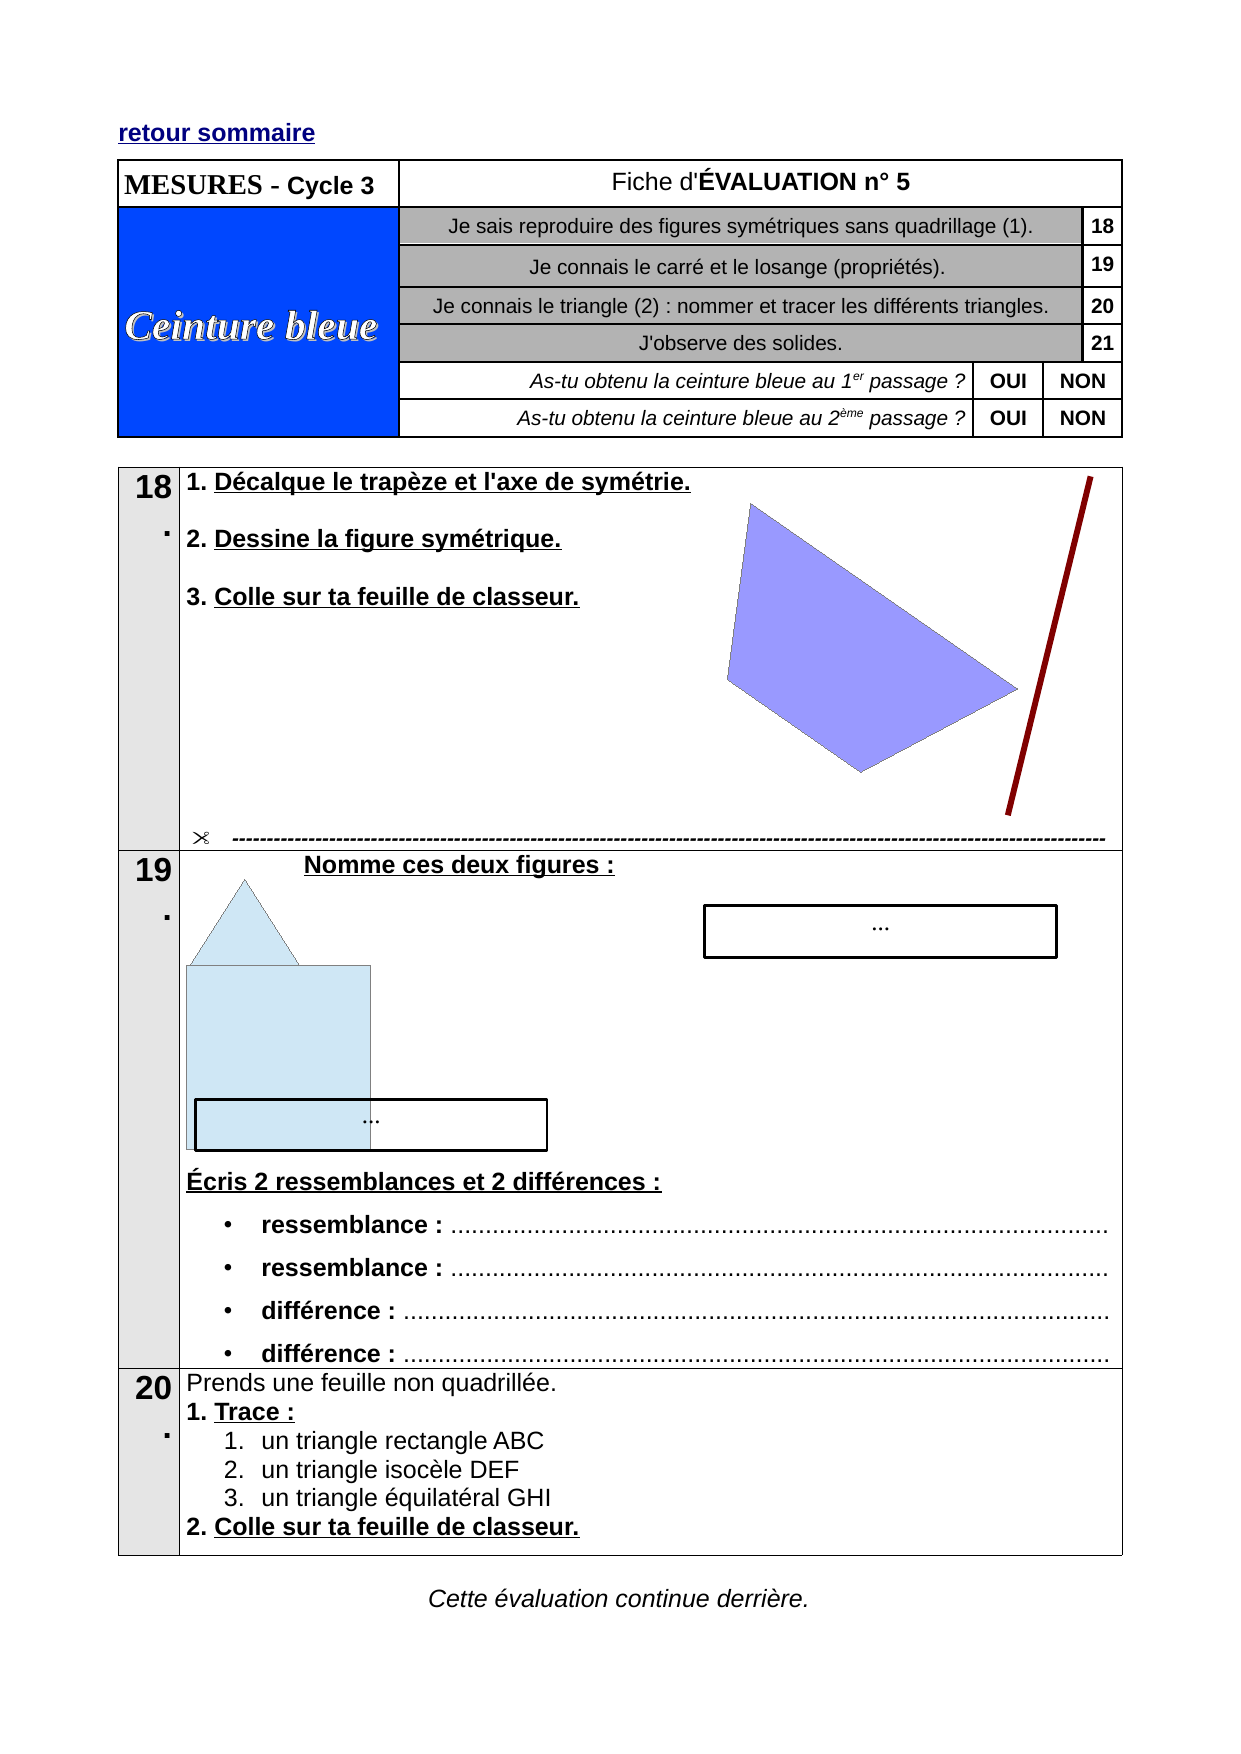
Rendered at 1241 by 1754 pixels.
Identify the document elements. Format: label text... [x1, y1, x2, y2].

table_cell As-tu obtenu la ceinture bleue au 1er passage ? [400, 363, 972, 398]
table_header MESURES - Cycle 3 [119, 161, 398, 206]
table_cell Ceinture bleue [119, 208, 398, 436]
text retour sommaire [118, 118, 1122, 147]
table_cell NON [1044, 363, 1121, 398]
table_cell 19 [1084, 246, 1121, 286]
table_header 1. Décalque le trapèze et l'axe de symétrie. 2. Dessine la figure symétrique. 3. Colle sur ta feuille de classeur. ------------------------------------------------------------------------------------------------------------------------------ [180, 468, 1122, 850]
text Cette évaluation continue derrière. [118, 1584, 1122, 1613]
table_header Je sais reproduire des figures symétriques sans quadrillage (1). [400, 208, 1081, 243]
table_cell Je connais le carré et le losange (propriétés). [400, 246, 1081, 286]
table_cell NON [1044, 400, 1121, 436]
table_cell 20. [119, 1369, 179, 1555]
table_cell J'observe des solides. [400, 325, 1081, 361]
table_header Fiche d'évaluation n° 5 [400, 161, 1121, 206]
table_cell As-tu obtenu la ceinture bleue au 2ème passage ? [400, 400, 972, 436]
table_cell 21 [1084, 325, 1121, 361]
table_header 18. [119, 468, 179, 850]
table_cell 19. [119, 851, 179, 1368]
table_header 18 [1084, 208, 1121, 243]
table_cell 20 [1084, 288, 1121, 323]
table_cell Je connais le triangle (2) : nommer et tracer les différents triangles. [400, 288, 1081, 323]
table_cell OUI [974, 363, 1042, 398]
table_cell OUI [974, 400, 1042, 436]
table_cell Nomme ces deux figures : écris 2 ressemblances et 2 différences : ressemblance : ............................................................................................... ressemblance : ............................................................................................... différence : ...................................................................................................... différence : ...................................................................................................... [180, 851, 1122, 1368]
table_cell Prends une feuille non quadrillée. 1. Trace : un triangle rectangle ABC un triangle isocèle DEF un triangle équilatéral GHI 2. Colle sur ta feuille de classeur. [180, 1369, 1122, 1555]
